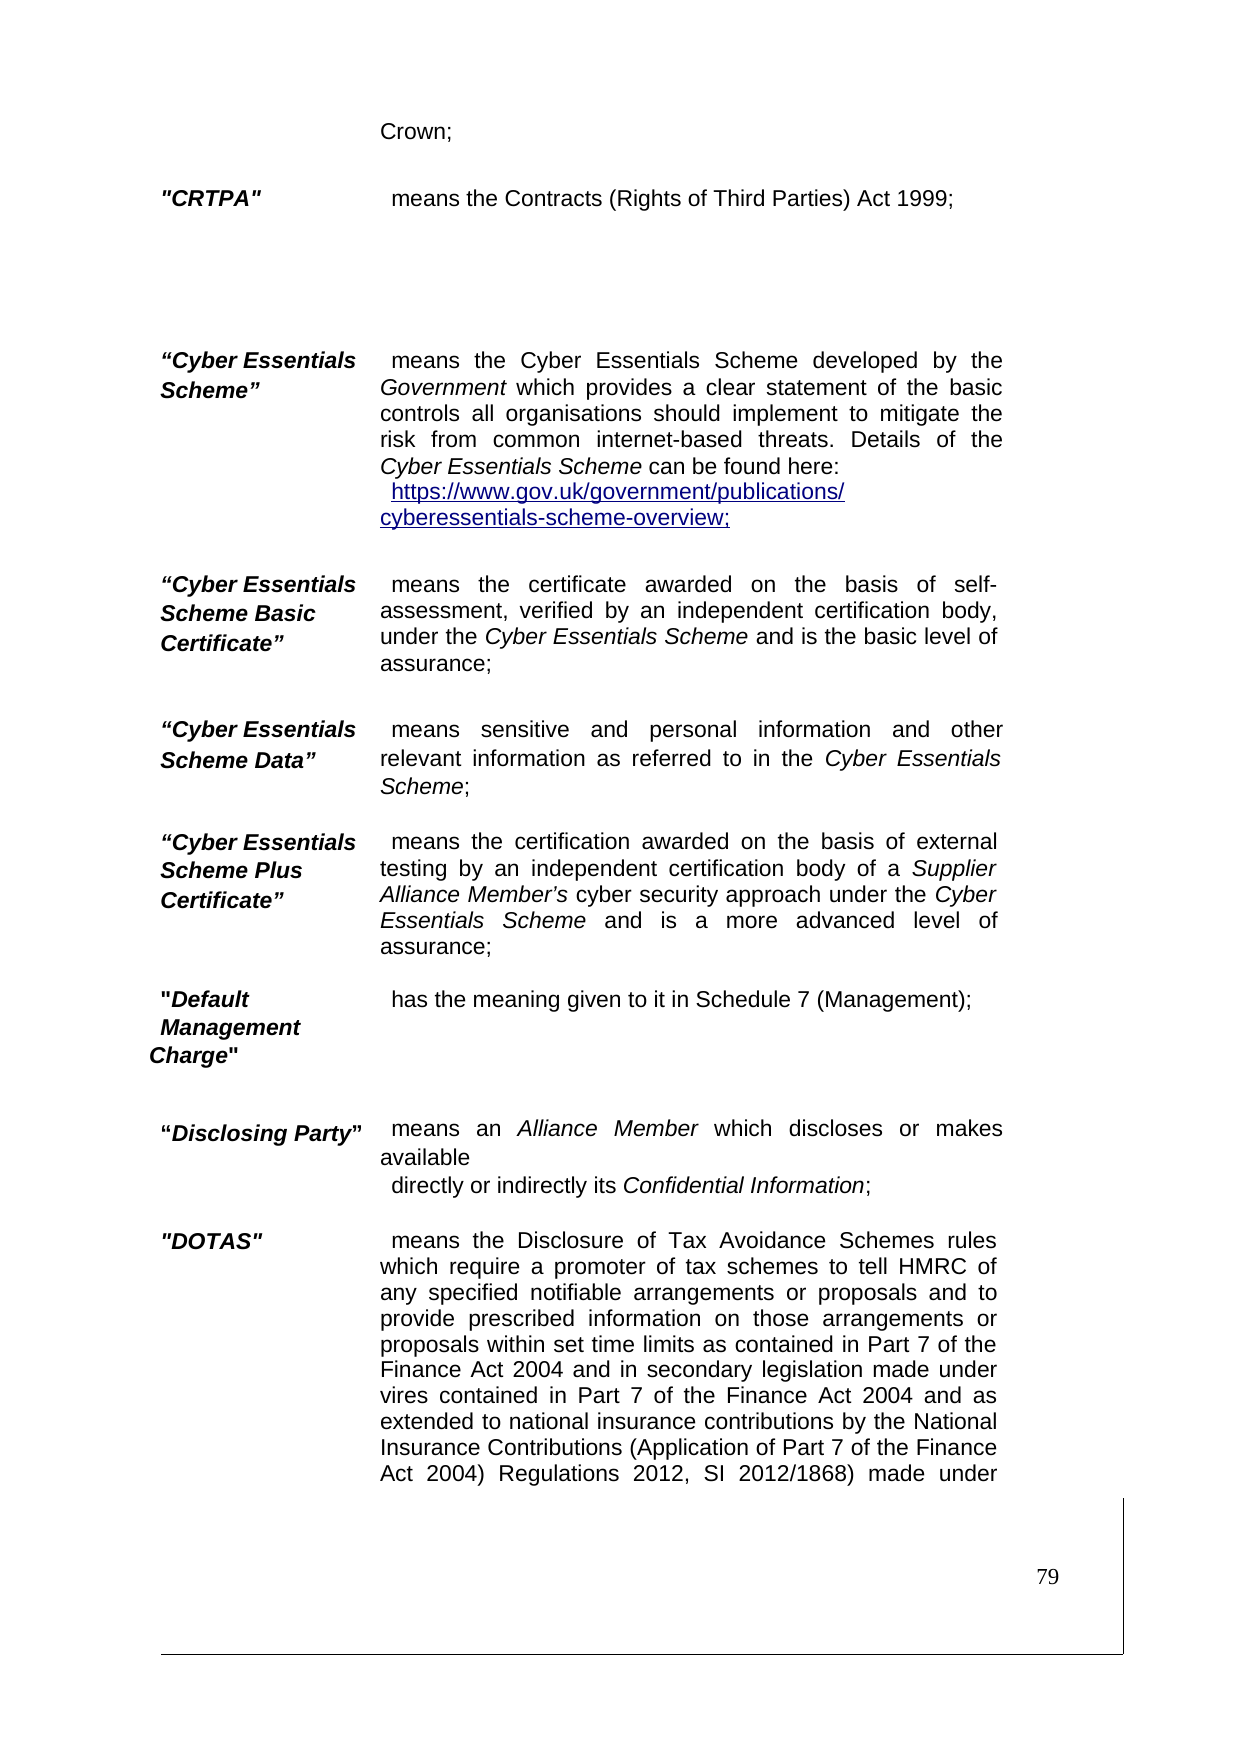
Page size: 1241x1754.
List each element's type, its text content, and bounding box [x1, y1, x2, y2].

table_cell “Cyber Essentials Scheme” [149, 347, 380, 571]
table_cell means the certification awarded on the basis of external testing by an independent certification body of a Supplier Alliance Member’s cyber security approach under the Cyber Essentials Scheme and is a more advanced level of assurance; [380, 829, 1003, 986]
table_cell “Cyber Essentials Scheme Plus Certificate” [149, 829, 380, 986]
table_cell “Disclosing Party” [149, 1077, 380, 1200]
table_cell [149, 262, 380, 347]
table_cell [380, 262, 1003, 347]
table_header "DOTAS" [149, 1228, 380, 1498]
table_cell Crown; [380, 118, 1003, 184]
table_cell [149, 118, 380, 184]
table_cell means the Cyber Essentials Scheme developed by the Government which provides a clear statement of the basic controls all organisations should implement to mitigate the risk from common internet-based threats. Details of the Cyber Essentials Scheme can be found here: https://www.gov.uk/government/publications/cyberessentials-scheme-overview; [380, 347, 1003, 571]
table_cell means the Contracts (Rights of Third Parties) Act 1999; [380, 185, 1003, 262]
table_cell means an Alliance Member which discloses or makes available directly or indirectly its Confidential Information; [380, 1077, 1003, 1200]
table_cell means the certificate awarded on the basis of self-assessment, verified by an independent certification body, under the Cyber Essentials Scheme and is the basic level of assurance; [380, 571, 1003, 716]
table_cell means sensitive and personal information and other relevant information as referred to in the Cyber Essentials Scheme; [380, 716, 1003, 829]
table_cell “Cyber Essentials Scheme Data” [149, 716, 380, 829]
table_cell "CRTPA" [149, 185, 380, 262]
table_header means the Disclosure of Tax Avoidance Schemes rules which require a promoter of tax schemes to tell HMRC of any specified notifiable arrangements or proposals and to provide prescribed information on those arrangements or proposals within set time limits as contained in Part 7 of the Finance Act 2004 and in secondary legislation made under vires contained in Part 7 of the Finance Act 2004 and as extended to national insurance contributions by the National Insurance Contributions (Application of Part 7 of the Finance Act 2004) Regulations 2012, SI 2012/1868) made under [380, 1228, 1003, 1498]
table_cell “Cyber Essentials Scheme Basic Certificate” [149, 571, 380, 716]
table_cell "Default Management Charge" [149, 986, 380, 1077]
table_cell has the meaning given to it in Schedule 7 (Management); [380, 986, 1003, 1077]
